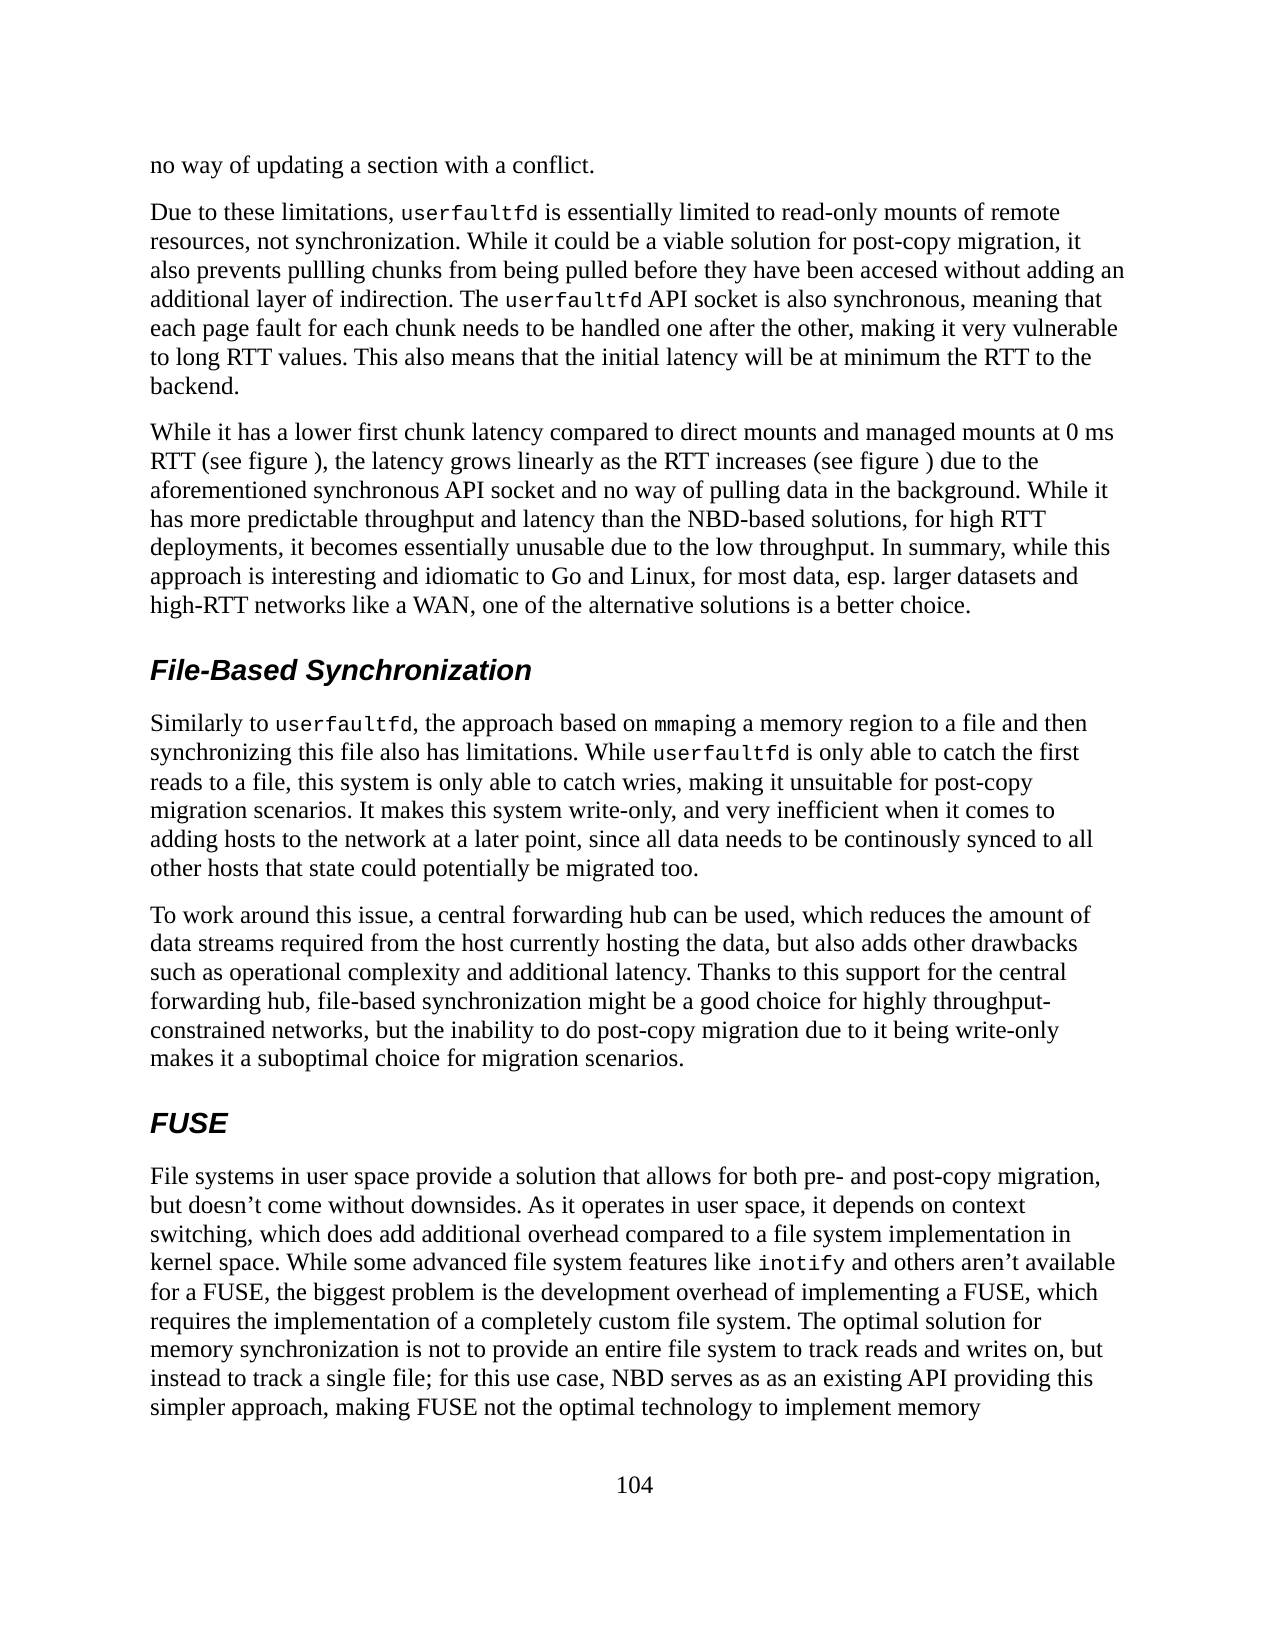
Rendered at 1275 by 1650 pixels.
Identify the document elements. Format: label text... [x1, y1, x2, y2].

text While it has a lower first chunk latency compared to direct mounts and managed mounts at 0 ms RTT (see figure ), the latency grows linearly as the RTT increases (see figure ) due to the aforementioned synchronous API socket and no way of pulling data in the background. While it has more predictable throughput and latency than the NBD-based solutions, for high RTT deployments, it becomes essentially unusable due to the low throughput. In summary, while this approach is interesting and idiomatic to Go and Linux, for most data, esp. larger datasets and high-RTT networks like a WAN, one of the alternative solutions is a better choice. [150, 417, 1125, 619]
text File systems in user space provide a solution that allows for both pre- and post-copy migration, but doesn’t come without downsides. As it operates in user space, it depends on context switching, which does add additional overhead compared to a file system implementation in kernel space. While some advanced file system features like inotify and others aren’t available for a FUSE, the biggest problem is the development overhead of implementing a FUSE, which requires the implementation of a completely custom file system. The optimal solution for memory synchronization is not to provide an entire file system to track reads and writes on, but instead to track a single file; for this use case, NBD serves as as an existing API providing this simpler approach, making FUSE not the optimal technology to implement memory [150, 1161, 1125, 1421]
subtitle FUSE [150, 1106, 1125, 1140]
text no way of updating a section with a conflict. [150, 150, 1125, 179]
text To work around this issue, a central forwarding hub can be used, which reduces the amount of data streams required from the host currently hosting the data, but also adds other drawbacks such as operational complexity and additional latency. Thanks to this support for the central forwarding hub, file-based synchronization might be a good choice for highly throughput-constrained networks, but the inability to do post-copy migration due to it being write-only makes it a suboptimal choice for migration scenarios. [150, 900, 1125, 1072]
text Due to these limitations, userfaultfd is essentially limited to read-only mounts of remote resources, not synchronization. While it could be a viable solution for post-copy migration, it also prevents pullling chunks from being pulled before they have been accesed without adding an additional layer of indirection. The userfaultfd API socket is also synchronous, meaning that each page fault for each chunk needs to be handled one after the other, making it very vulnerable to long RTT values. This also means that the initial latency will be at minimum the RTT to the backend. [150, 197, 1125, 399]
subtitle File-Based Synchronization [150, 653, 1125, 686]
text Similarly to userfaultfd, the approach based on mmaping a memory region to a file and then synchronizing this file also has limitations. While userfaultfd is only able to catch the first reads to a file, this system is only able to catch wries, making it unsuitable for post-copy migration scenarios. It makes this system write-only, and very inefficient when it comes to adding hosts to the network at a later point, since all data needs to be continously synced to all other hosts that state could potentially be migrated too. [150, 708, 1125, 882]
